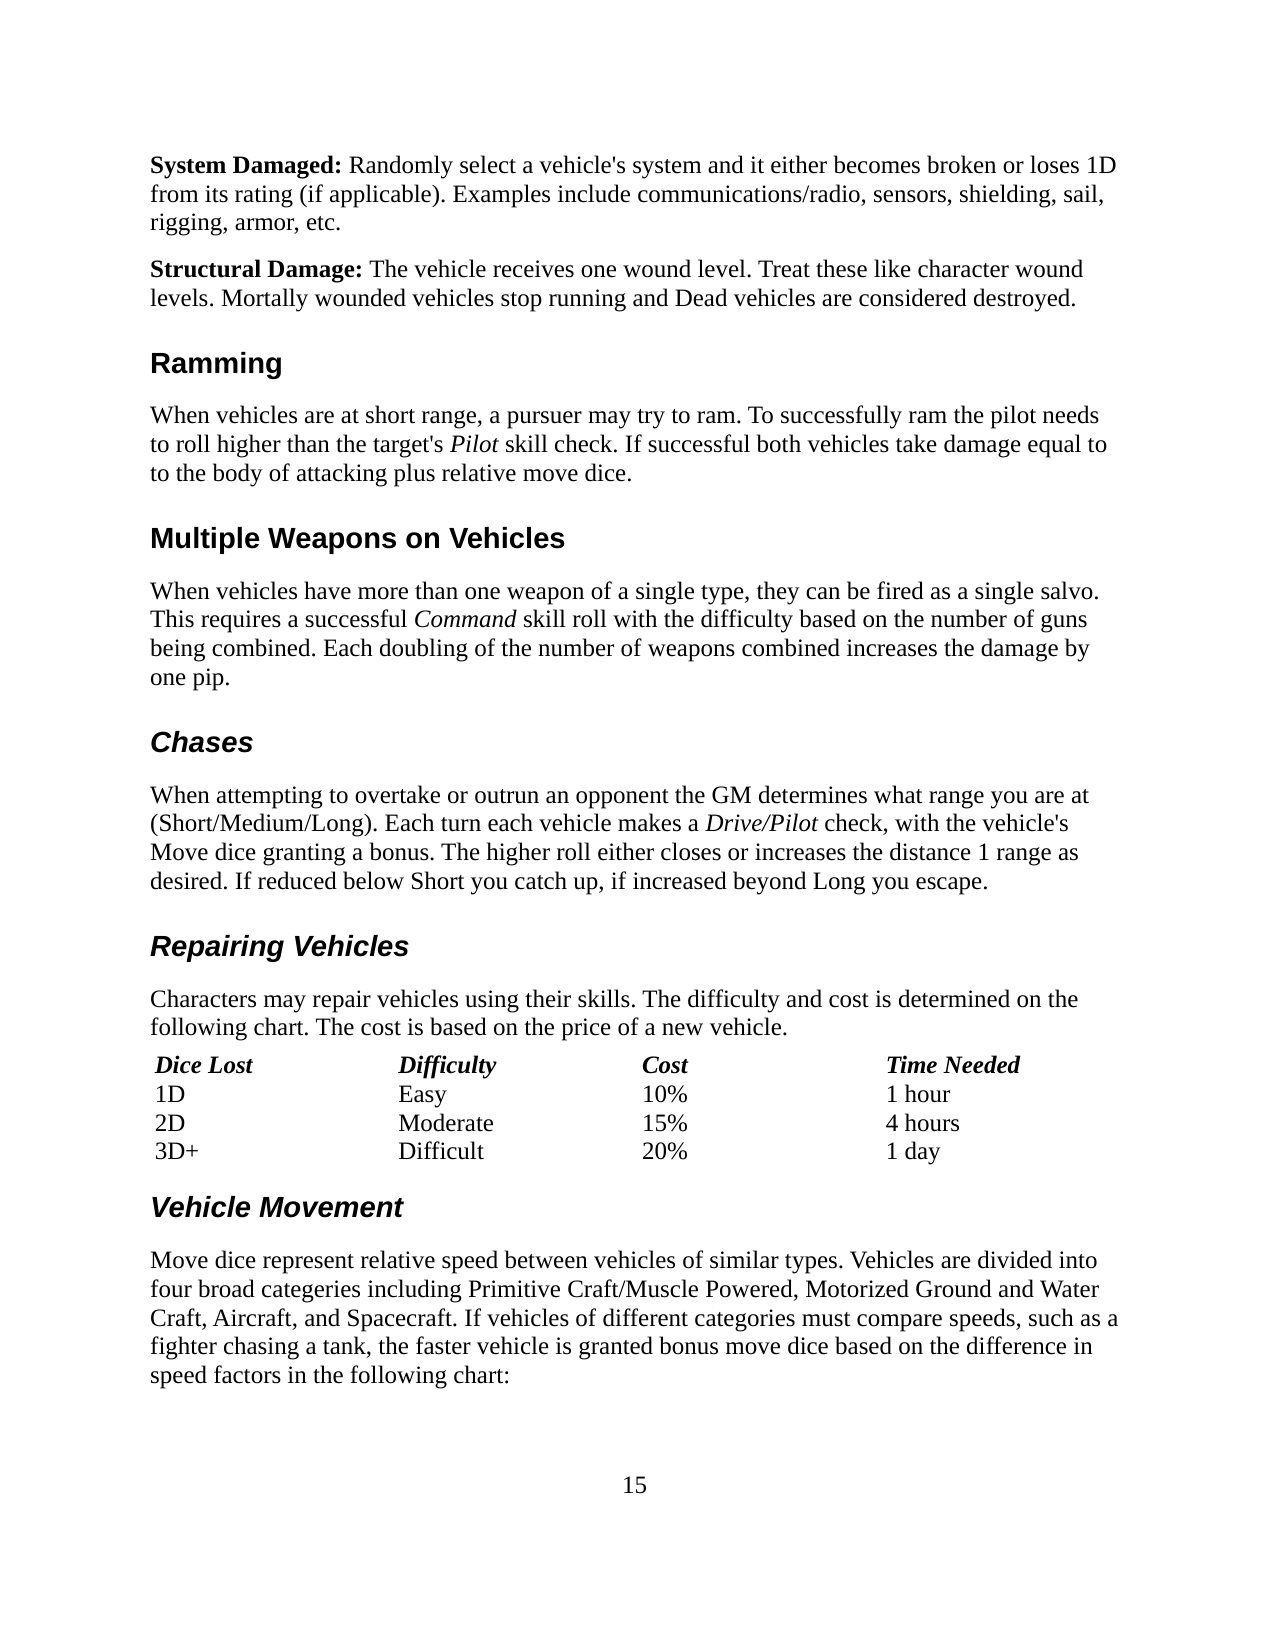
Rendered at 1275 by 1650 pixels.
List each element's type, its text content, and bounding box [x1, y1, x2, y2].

table_cell 10% [638, 1079, 881, 1108]
table_cell 1 hour [881, 1079, 1125, 1108]
table_cell Moderate [394, 1108, 637, 1136]
text System Damaged: Randomly select a vehicle's system and it either becomes broken or loses 1D from its rating (if applicable). Examples include communications/radio, sensors, shielding, sail, rigging, armor, etc. [150, 150, 1125, 236]
text Characters may repair vehicles using their skills. The difficulty and cost is determined on the following chart. The cost is based on the price of a new vehicle. [150, 984, 1125, 1041]
text When vehicles are at short range, a pursuer may try to ram. To successfully ram the pilot needs to roll higher than the target's Pilot skill check. If successful both vehicles take damage equal to to the body of attacking plus relative move dice. [150, 401, 1125, 487]
table_cell Easy [394, 1079, 637, 1108]
table_cell 20% [638, 1136, 881, 1165]
table_header Dice Lost [150, 1050, 394, 1079]
table_cell 4 hours [881, 1108, 1125, 1136]
table_cell 1 day [881, 1136, 1125, 1165]
table_cell 1D [150, 1079, 394, 1108]
table_cell Difficult [394, 1136, 637, 1165]
subtitle Chases [150, 725, 1125, 758]
table_header Time Needed [881, 1050, 1125, 1079]
text When attempting to overtake or outrun an opponent the GM determines what range you are at (Short/Medium/Long). Each turn each vehicle makes a Drive/Pilot check, with the vehicle's Move dice granting a bonus. The higher roll either closes or increases the distance 1 range as desired. If reduced below Short you catch up, if increased beyond Long you escape. [150, 780, 1125, 895]
text When vehicles have more than one weapon of a single type, they can be fired as a single salvo. This requires a successful Command skill roll with the difficulty based on the number of guns being combined. Each doubling of the number of weapons combined increases the damage by one pip. [150, 576, 1125, 691]
subtitle Ramming [150, 346, 1125, 379]
table_cell 3D+ [150, 1136, 394, 1165]
subtitle Repairing Vehicles [150, 929, 1125, 962]
text Structural Damage: The vehicle receives one wound level. Treat these like character wound levels. Mortally wounded vehicles stop running and Dead vehicles are considered destroyed. [150, 254, 1125, 312]
table_header Difficulty [394, 1050, 637, 1079]
subtitle Multiple Weapons on Vehicles [150, 521, 1125, 554]
text Move dice represent relative speed between vehicles of similar types. Vehicles are divided into four broad categeries including Primitive Craft/Muscle Powered, Motorized Ground and Water Craft, Aircraft, and Spacecraft. If vehicles of different categories must compare speeds, such as a fighter chasing a tank, the faster vehicle is granted bonus move dice based on the difference in speed factors in the following chart: [150, 1245, 1125, 1389]
table_header Cost [638, 1050, 881, 1079]
table_cell 15% [638, 1108, 881, 1136]
subtitle Vehicle Movement [150, 1190, 1125, 1224]
table_cell 2D [150, 1108, 394, 1136]
